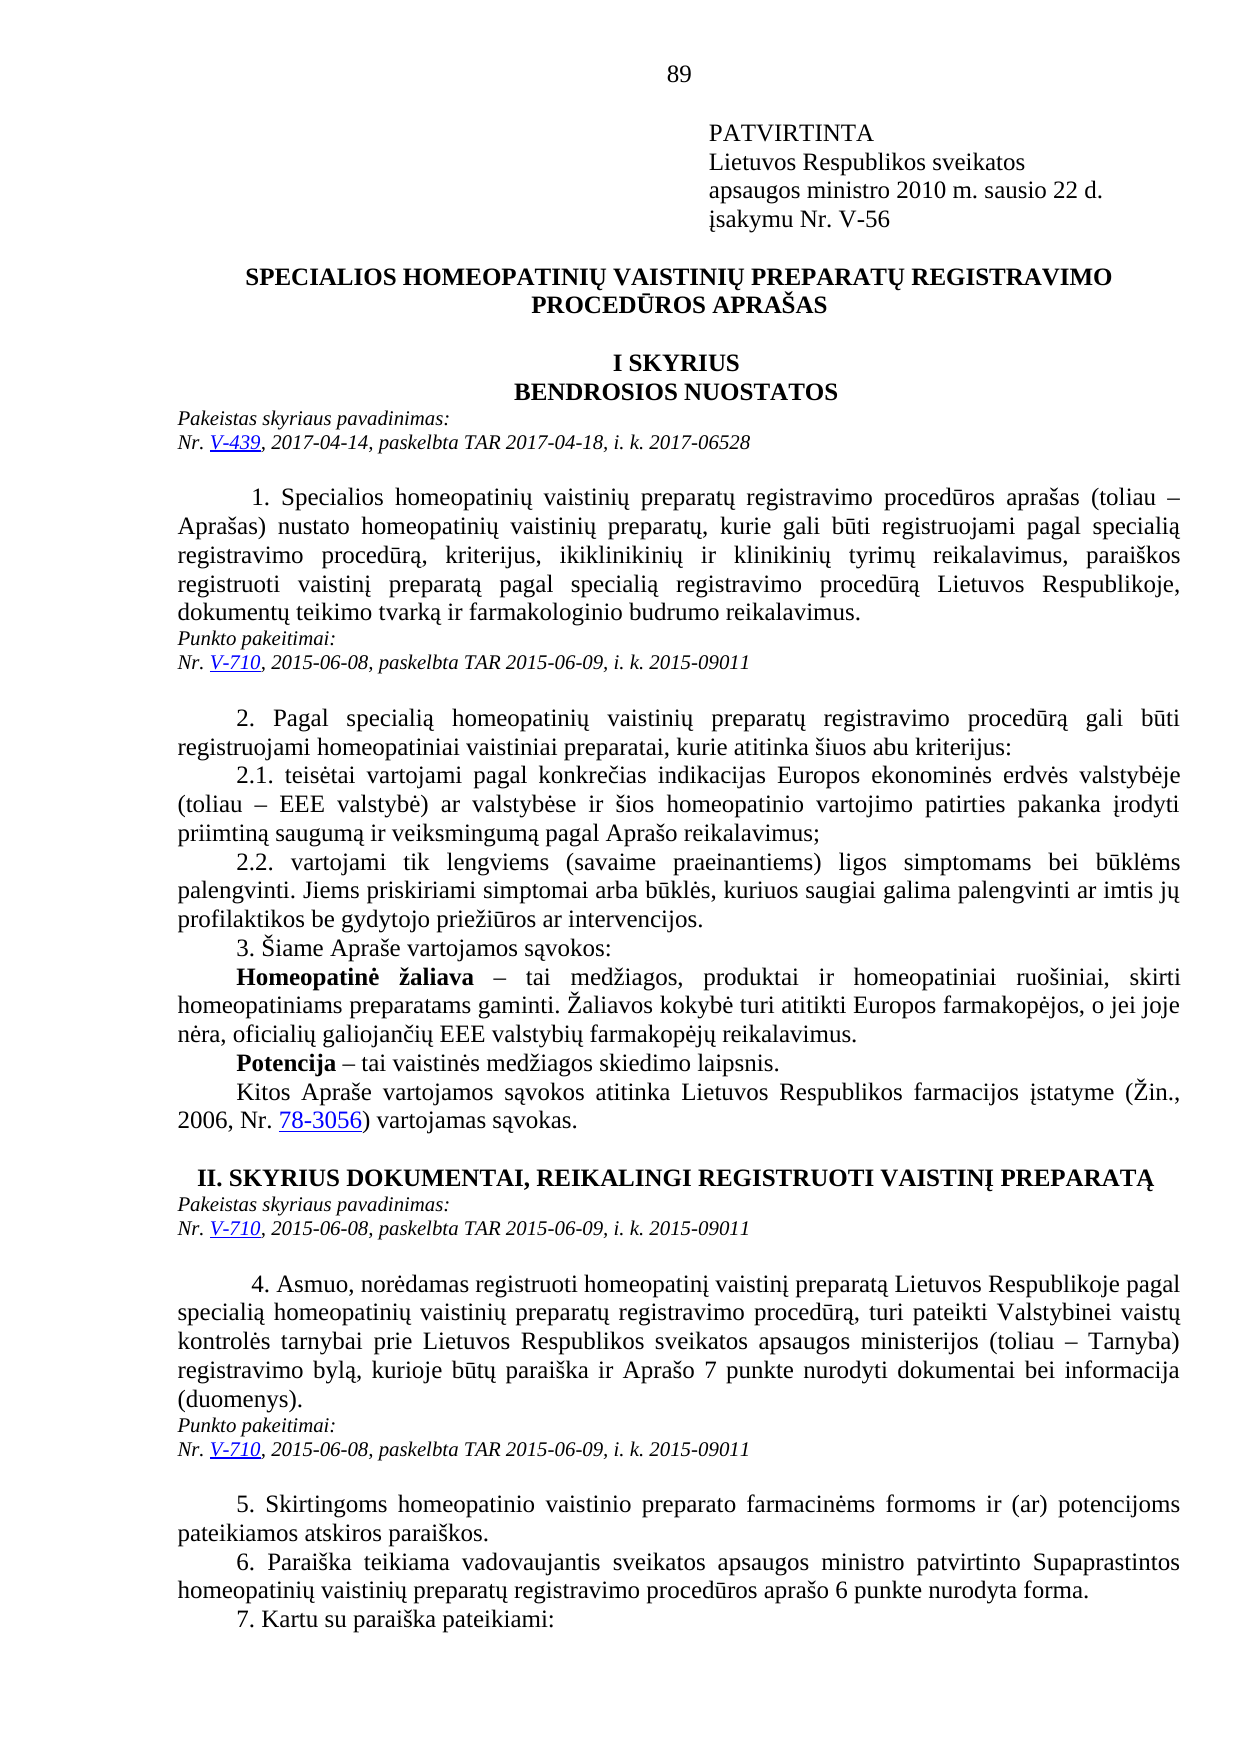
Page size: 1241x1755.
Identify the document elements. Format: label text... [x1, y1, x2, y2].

text Punkto pakeitimai: [177, 1412, 1181, 1437]
text 1. Specialios homeopatinių vaistinių preparatų registravimo procedūros aprašas (toliau – Aprašas) nustato homeopatinių vaistinių preparatų, kurie gali būti registruojami pagal specialią registravimo procedūrą, kriterijus, ikiklinikinių ir klinikinių tyrimų reikalavimus, paraiškos registruoti vaistinį preparatą pagal specialią registravimo procedūrą Lietuvos Respublikoje, dokumentų teikimo tvarką ir farmakologinio budrumo reikalavimus. [177, 482, 1181, 626]
text Pakeistas skyriaus pavadinimas: [177, 1192, 1181, 1216]
text SPECIALIOS HOMEOPATINIŲ VAISTINIŲ PREPARATŲ REGISTRAVIMO PROCEDŪROS APRAŠAS [177, 262, 1181, 319]
text įsakymu Nr. V-56 [177, 204, 1181, 233]
text I SKYRIUS BENDROSIOS NUOSTATOS [177, 348, 1181, 406]
text Potencija – tai vaistinės medžiagos skiedimo laipsnis. [177, 1048, 1181, 1077]
text Nr. V-710, 2015-06-08, paskelbta TAR 2015-06-09, i. k. 2015-09011 [177, 1216, 1181, 1240]
text apsaugos ministro 2010 m. sausio 22 d. [177, 176, 1181, 204]
text Lietuvos Respublikos sveikatos [177, 147, 1181, 176]
text 5. Skirtingoms homeopatinio vaistinio preparato farmacinėms formoms ir (ar) potencijoms pateikiamos atskiros paraiškos. [177, 1489, 1181, 1547]
text II. SKYRIUS DOKUMENTAI, REIKALINGI REGISTRUOTI VAISTINĮ PREPARATĄ [177, 1163, 1181, 1192]
text Homeopatinė žaliava – tai medžiagos, produktai ir homeopatiniai ruošiniai, skirti homeopatiniams preparatams gaminti. Žaliavos kokybė turi atitikti Europos farmakopėjos, o jei joje nėra, oficialių galiojančių EEE valstybių farmakopėjų reikalavimus. [177, 962, 1181, 1048]
text Nr. V-710, 2015-06-08, paskelbta TAR 2015-06-09, i. k. 2015-09011 [177, 1437, 1181, 1461]
text 2.2. vartojami tik lengviems (savaime praeinantiems) ligos simptomams bei būklėms palengvinti. Jiems priskiriami simptomai arba būklės, kuriuos saugiai galima palengvinti ar imtis jų profilaktikos be gydytojo priežiūros ar intervencijos. [177, 847, 1181, 933]
text 3. Šiame Apraše vartojamos sąvokos: [177, 933, 1181, 962]
text PATVIRTINTA [709, 118, 1181, 147]
text 6. Paraiška teikiama vadovaujantis sveikatos apsaugos ministro patvirtinto Supaprastintos homeopatinių vaistinių preparatų registravimo procedūros aprašo 6 punkte nurodyta forma. [177, 1547, 1181, 1604]
text 4. Asmuo, norėdamas registruoti homeopatinį vaistinį preparatą Lietuvos Respublikoje pagal specialią homeopatinių vaistinių preparatų registravimo procedūrą, turi pateikti Valstybinei vaistų kontrolės tarnybai prie Lietuvos Respublikos sveikatos apsaugos ministerijos (toliau – Tarnyba) registravimo bylą, kurioje būtų paraiška ir Aprašo 7 punkte nurodyti dokumentai bei informacija (duomenys). [177, 1269, 1181, 1412]
text Nr. V-439, 2017-04-14, paskelbta TAR 2017-04-18, i. k. 2017-06528 [177, 430, 1181, 454]
text Kitos Apraše vartojamos sąvokos atitinka Lietuvos Respublikos farmacijos įstatyme (Žin., 2006, Nr. 78-3056) vartojamas sąvokas. [177, 1077, 1181, 1134]
text 7. Kartu su paraiška pateikiami: [177, 1604, 1181, 1633]
text Punkto pakeitimai: [177, 626, 1181, 650]
text 2. Pagal specialią homeopatinių vaistinių preparatų registravimo procedūrą gali būti registruojami homeopatiniai vaistiniai preparatai, kurie atitinka šiuos abu kriterijus: [177, 703, 1181, 761]
text Nr. V-710, 2015-06-08, paskelbta TAR 2015-06-09, i. k. 2015-09011 [177, 650, 1181, 674]
text Pakeistas skyriaus pavadinimas: [177, 406, 1181, 430]
text 2.1. teisėtai vartojami pagal konkrečias indikacijas Europos ekonominės erdvės valstybėje (toliau – EEE valstybė) ar valstybėse ir šios homeopatinio vartojimo patirties pakanka įrodyti priimtiną saugumą ir veiksmingumą pagal Aprašo reikalavimus; [177, 761, 1181, 847]
